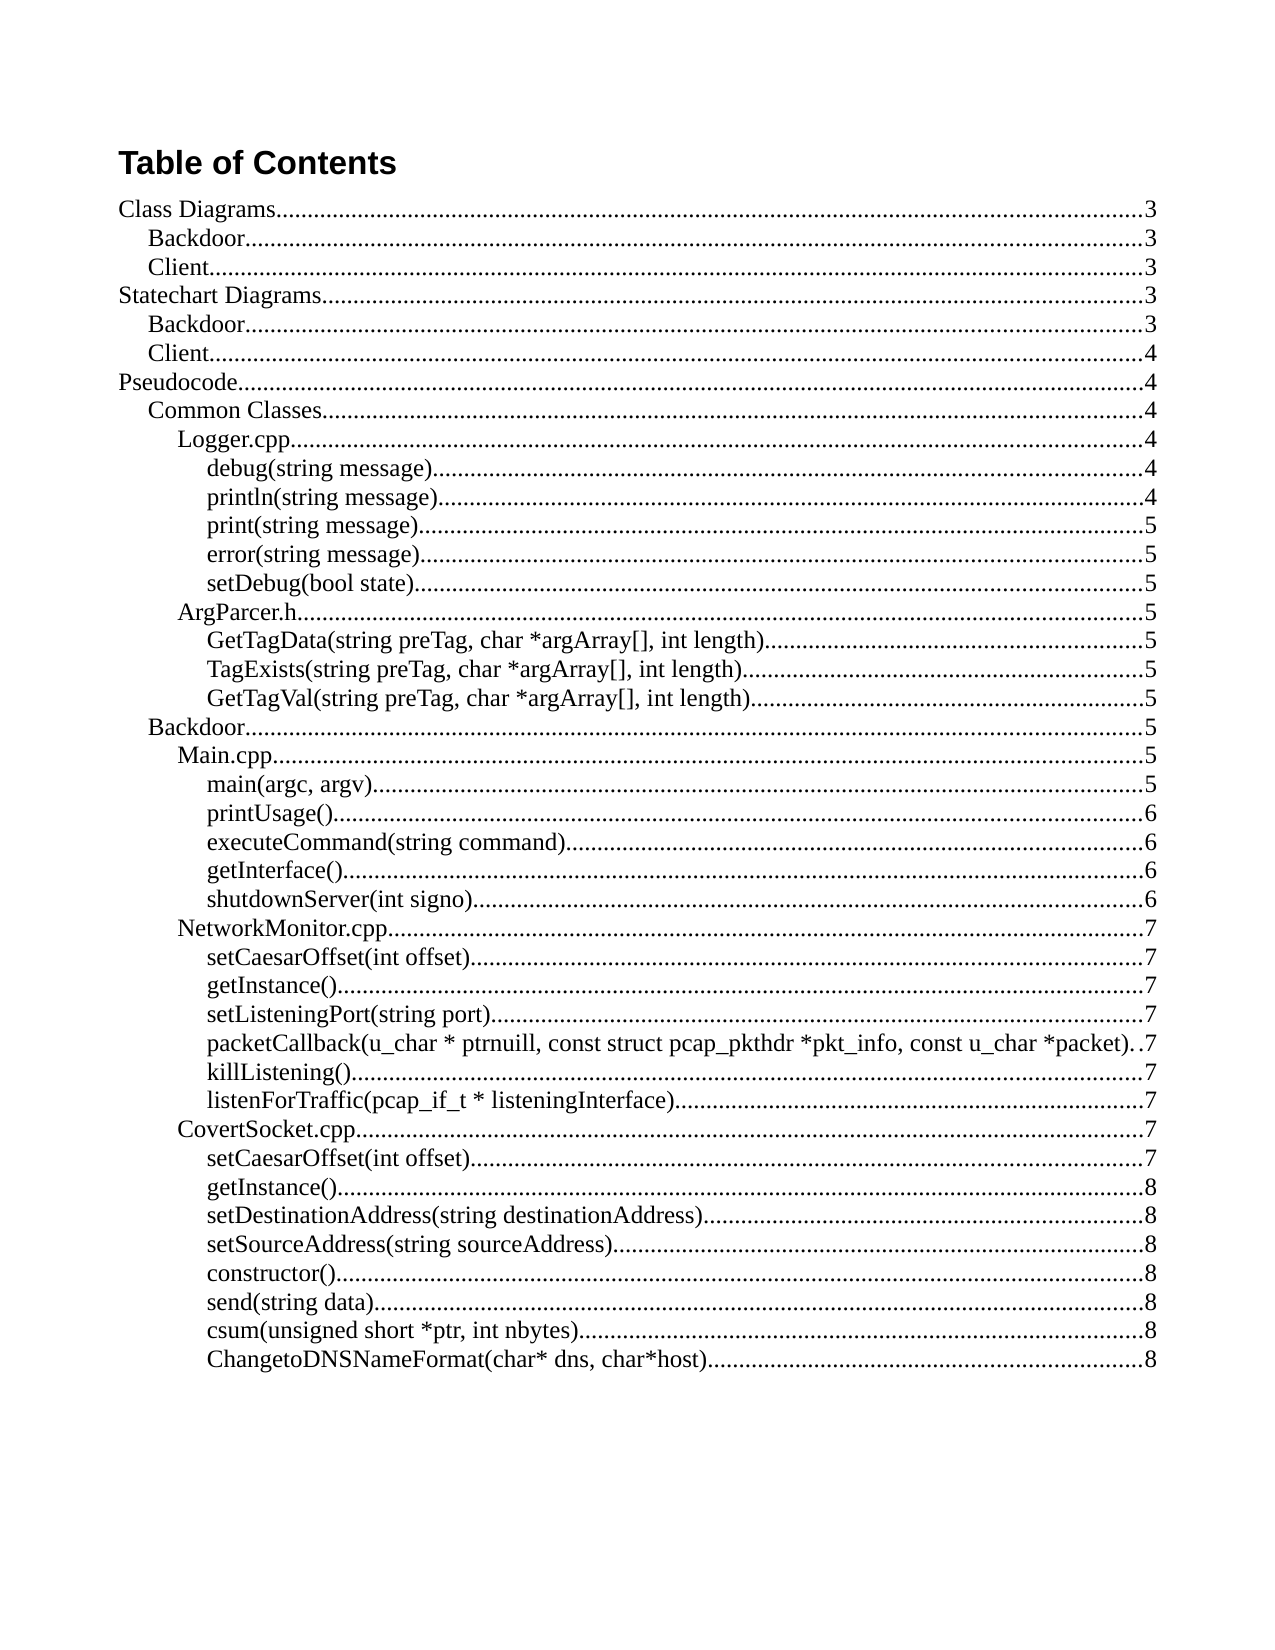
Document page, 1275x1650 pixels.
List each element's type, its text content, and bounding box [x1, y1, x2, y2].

text executeCommand(string command) 6 [207, 827, 1157, 855]
text CovertSocket.cpp 7 [177, 1114, 1157, 1143]
text getInstance() 8 [207, 1172, 1157, 1200]
subtitle Table of Contents [118, 143, 1157, 182]
text ChangetoDNSNameFormat(char* dns, char*host) 8 [207, 1344, 1157, 1373]
text getInstance() 7 [207, 970, 1157, 999]
text GetTagVal(string preTag, char *argArray[], int length) 5 [207, 683, 1157, 712]
text error(string message) 5 [207, 539, 1157, 568]
text NetworkMonitor.cpp 7 [177, 913, 1157, 942]
text Logger.cpp 4 [177, 424, 1157, 453]
text printUsage() 6 [207, 798, 1157, 827]
text setSourceAddress(string sourceAddress) 8 [207, 1229, 1157, 1258]
text getInterface() 6 [207, 855, 1157, 884]
text setDebug(bool state) 5 [207, 568, 1157, 597]
text main(argc, argv) 5 [207, 769, 1157, 798]
text Pseudocode 4 [118, 367, 1157, 395]
text setCaesarOffset(int offset) 7 [207, 942, 1157, 970]
text setDestinationAddress(string destinationAddress) 8 [207, 1200, 1157, 1229]
text setCaesarOffset(int offset) 7 [207, 1143, 1157, 1172]
text shutdownServer(int signo) 6 [207, 884, 1157, 913]
text print(string message) 5 [207, 510, 1157, 539]
text debug(string message) 4 [207, 453, 1157, 482]
text Common Classes 4 [148, 395, 1157, 424]
text constructor() 8 [207, 1258, 1157, 1287]
text Backdoor 3 [148, 223, 1157, 252]
text Client 4 [148, 338, 1157, 367]
text Client 3 [148, 252, 1157, 280]
text Backdoor 3 [148, 309, 1157, 338]
text Main.cpp 5 [177, 740, 1157, 769]
text killListening() 7 [207, 1057, 1157, 1085]
text Backdoor 5 [148, 712, 1157, 740]
text Statechart Diagrams 3 [118, 280, 1157, 309]
text ArgParcer.h 5 [177, 597, 1157, 625]
text send(string data) 8 [207, 1287, 1157, 1315]
text GetTagData(string preTag, char *argArray[], int length) 5 [207, 625, 1157, 654]
text Class Diagrams 3 [118, 194, 1157, 223]
text TagExists(string preTag, char *argArray[], int length) 5 [207, 654, 1157, 683]
text println(string message) 4 [207, 482, 1157, 510]
text setListeningPort(string port) 7 [207, 999, 1157, 1028]
text listenForTraffic(pcap_if_t * listeningInterface) 7 [207, 1085, 1157, 1114]
text packetCallback(u_char * ptrnuill, const struct pcap_pkthdr *pkt_info, const u_char *packet) 7 [207, 1028, 1157, 1057]
text csum(unsigned short *ptr, int nbytes) 8 [207, 1315, 1157, 1344]
